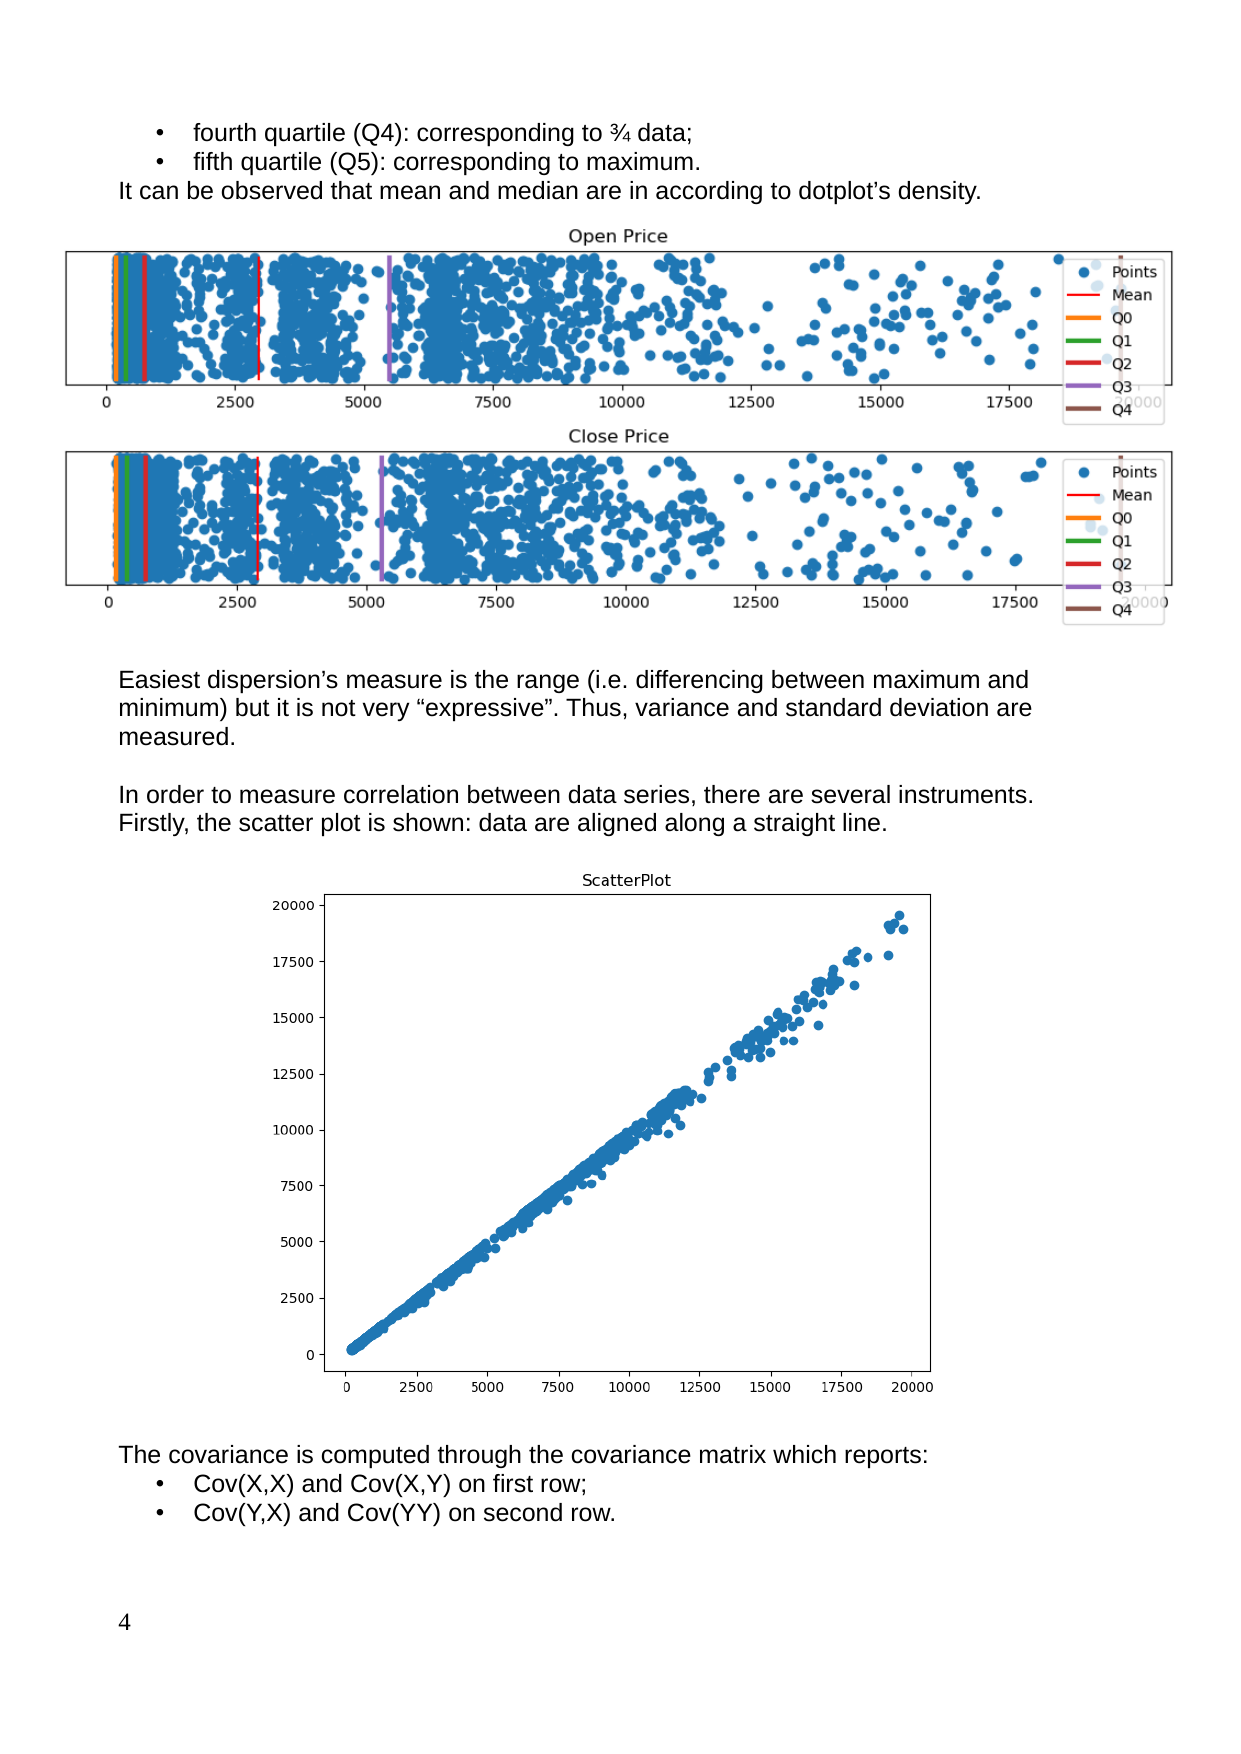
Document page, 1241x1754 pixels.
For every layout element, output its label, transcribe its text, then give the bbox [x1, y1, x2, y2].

list Cov(X,X) and Cov(X,Y) on first row; [156, 1469, 1122, 1498]
picture [257, 857, 955, 1412]
text Easiest dispersion’s measure is the range (i.e. differencing between maximum and minimum) but it is not very “expressive”. Thus, variance and standard deviation are measured. [118, 664, 1122, 751]
text Firstly, the scatter plot is shown: data are aligned along a straight line. [118, 808, 1122, 837]
list fifth quartile (Q5): corresponding to maximum. [156, 147, 1122, 176]
list Cov(Y,X) and Cov(YY) on second row. [156, 1498, 1122, 1526]
text In order to measure correlation between data series, there are several instruments. [118, 779, 1122, 808]
text The covariance is computed through the covariance matrix which reports: [118, 1440, 1122, 1469]
text It can be observed that mean and median are in according to dotplot’s density. [118, 176, 1122, 204]
picture [48, 226, 1190, 635]
list fourth quartile (Q4): corresponding to ¾ data; [156, 118, 1122, 147]
